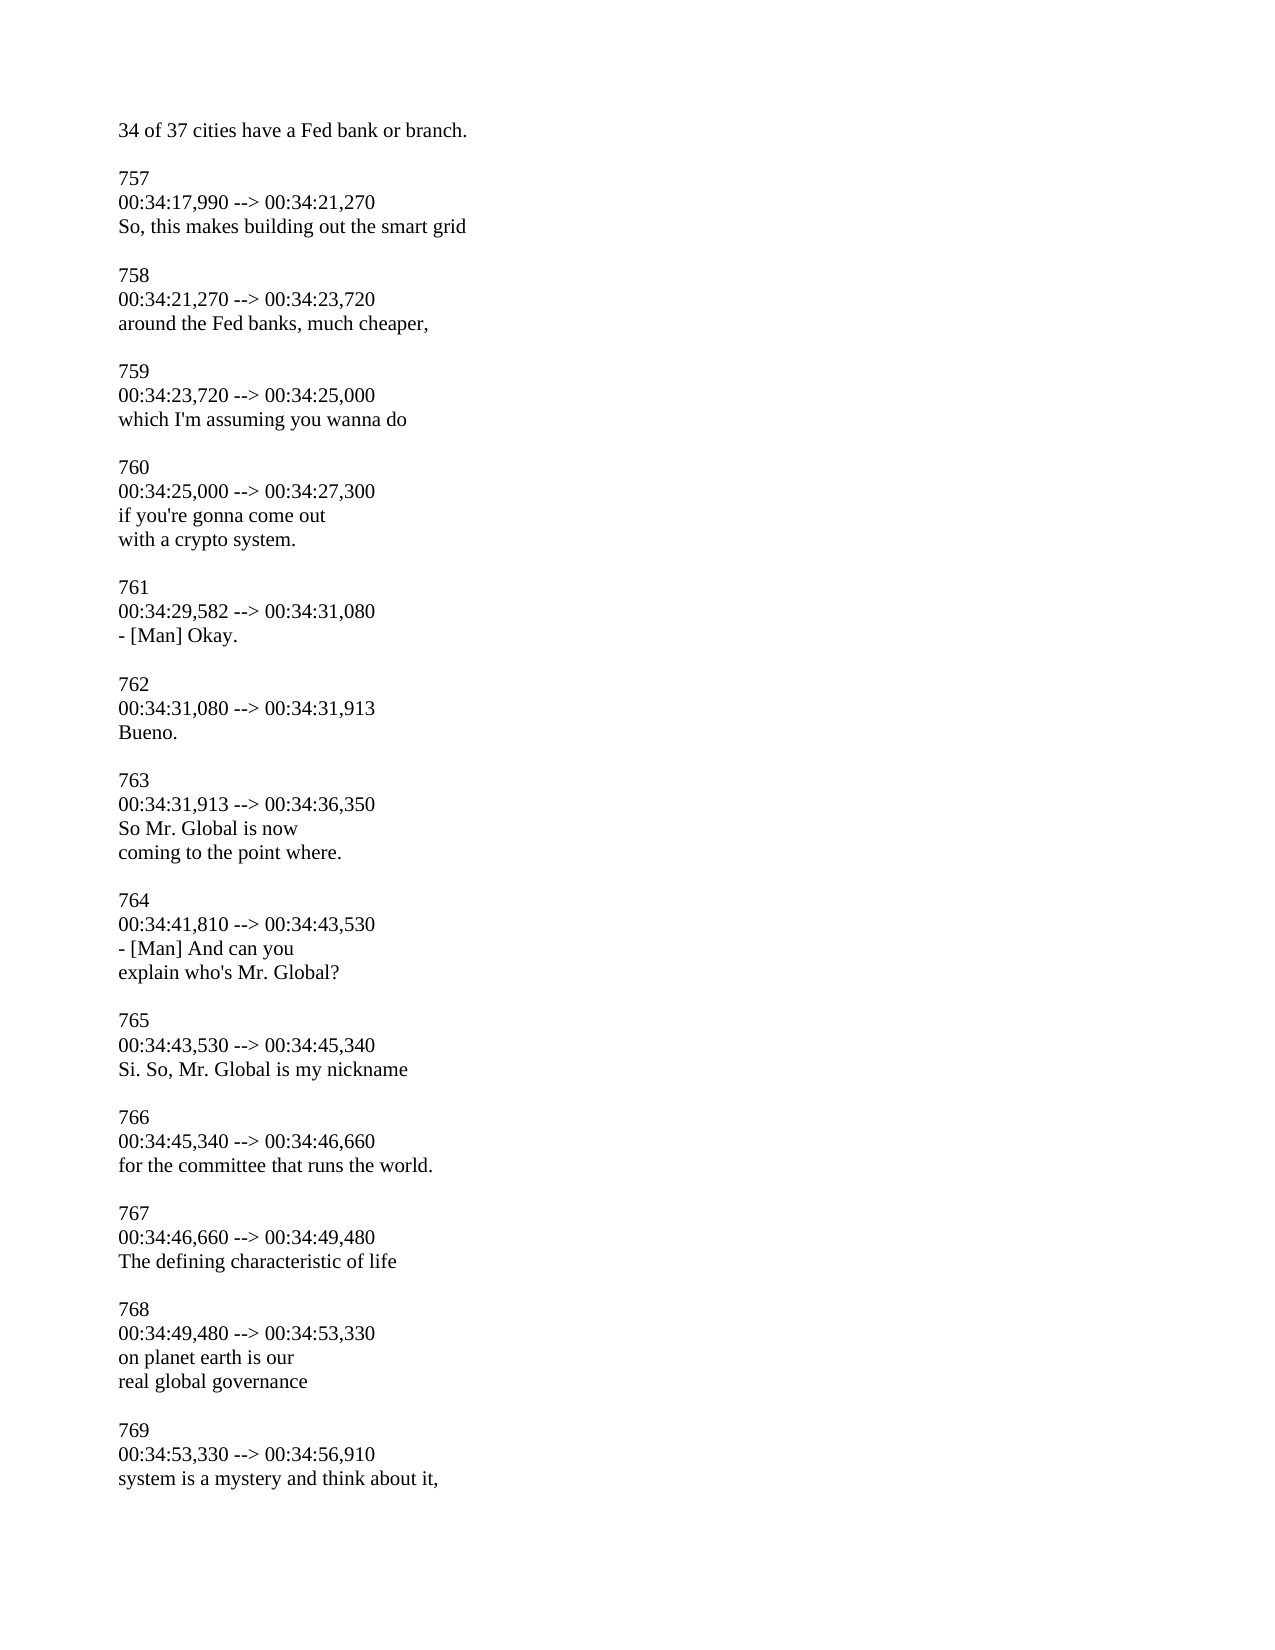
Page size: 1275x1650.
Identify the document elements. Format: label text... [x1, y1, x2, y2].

text 763 [118, 768, 1157, 792]
text 00:34:29,582 --> 00:34:31,080 [118, 599, 1157, 623]
text 00:34:49,480 --> 00:34:53,330 [118, 1321, 1157, 1345]
text 766 [118, 1105, 1157, 1129]
text 765 [118, 1008, 1157, 1032]
text real global governance [118, 1369, 1157, 1393]
text with a crypto system. [118, 527, 1157, 551]
text - [Man] Okay. [118, 623, 1157, 647]
text 762 [118, 672, 1157, 696]
text 757 [118, 166, 1157, 190]
text 00:34:17,990 --> 00:34:21,270 [118, 190, 1157, 214]
text 768 [118, 1297, 1157, 1321]
text 758 [118, 262, 1157, 287]
text 764 [118, 888, 1157, 912]
text 00:34:31,080 --> 00:34:31,913 [118, 696, 1157, 720]
text which I'm assuming you wanna do [118, 407, 1157, 431]
text Bueno. [118, 720, 1157, 744]
text 00:34:45,340 --> 00:34:46,660 [118, 1129, 1157, 1153]
text 00:34:46,660 --> 00:34:49,480 [118, 1225, 1157, 1249]
text system is a mystery and think about it, [118, 1466, 1157, 1490]
text 00:34:43,530 --> 00:34:45,340 [118, 1032, 1157, 1057]
text on planet earth is our [118, 1345, 1157, 1369]
text 00:34:41,810 --> 00:34:43,530 [118, 912, 1157, 936]
text 00:34:21,270 --> 00:34:23,720 [118, 287, 1157, 311]
text So Mr. Global is now [118, 816, 1157, 840]
text 00:34:23,720 --> 00:34:25,000 [118, 383, 1157, 407]
text around the Fed banks, much cheaper, [118, 311, 1157, 335]
text explain who's Mr. Global? [118, 960, 1157, 984]
text 760 [118, 455, 1157, 479]
text 759 [118, 359, 1157, 383]
text coming to the point where. [118, 840, 1157, 864]
text 769 [118, 1417, 1157, 1442]
text 00:34:25,000 --> 00:34:27,300 [118, 479, 1157, 503]
text So, this makes building out the smart grid [118, 214, 1157, 238]
text 00:34:31,913 --> 00:34:36,350 [118, 792, 1157, 816]
text 34 of 37 cities have a Fed bank or branch. [118, 118, 1157, 142]
text 00:34:53,330 --> 00:34:56,910 [118, 1442, 1157, 1466]
text for the committee that runs the world. [118, 1153, 1157, 1177]
text 761 [118, 575, 1157, 599]
text 767 [118, 1201, 1157, 1225]
text - [Man] And can you [118, 936, 1157, 960]
text Si. So, Mr. Global is my nickname [118, 1057, 1157, 1081]
text The defining characteristic of life [118, 1249, 1157, 1273]
text if you're gonna come out [118, 503, 1157, 527]
